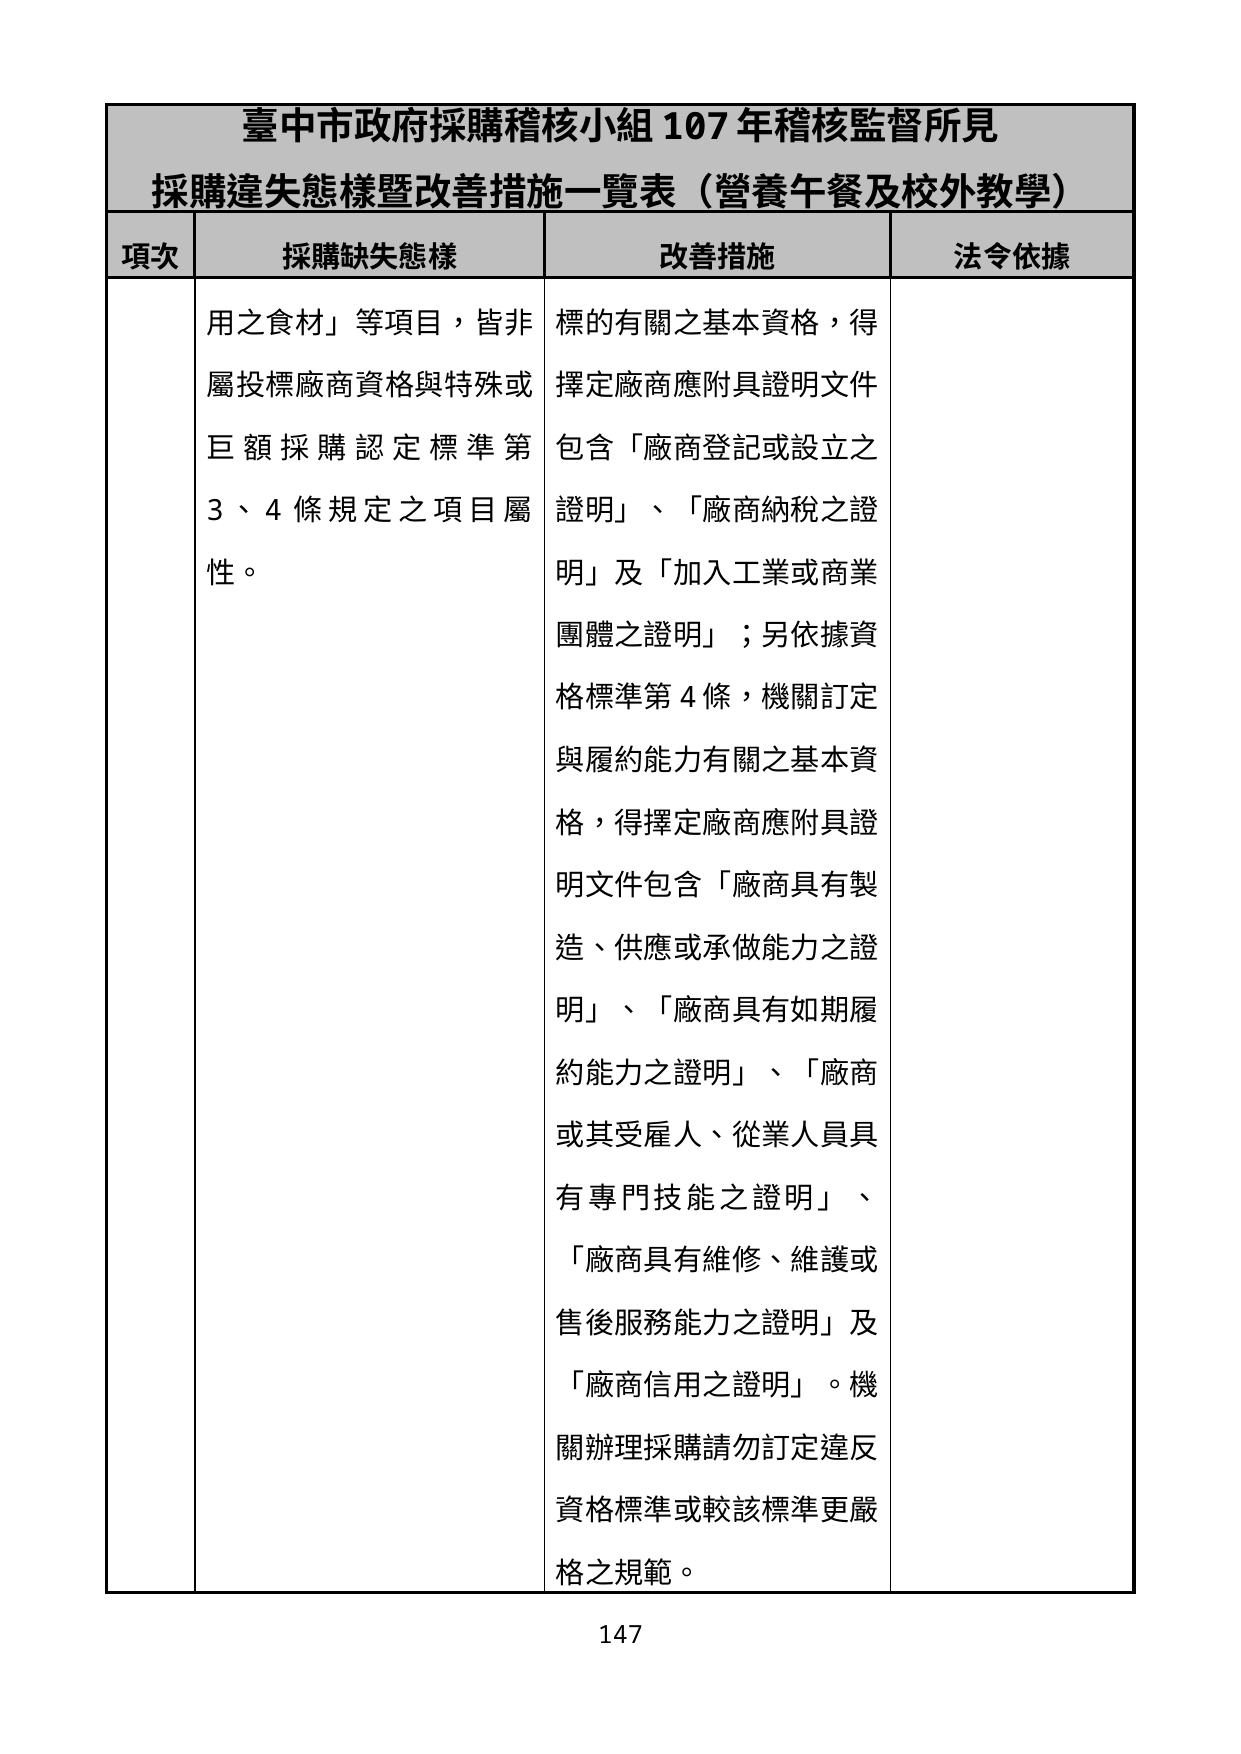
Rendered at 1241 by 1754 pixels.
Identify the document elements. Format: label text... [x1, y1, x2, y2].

table_cell [891, 279, 1132, 1591]
table_cell 改善措施 [546, 213, 889, 276]
table_cell 項次 [108, 213, 193, 276]
table_cell 採購缺失態樣 [196, 213, 543, 276]
table_cell 用之食材」等項目，皆非屬投標廠商資格與特殊或巨額採購認定標準第3、4條規定之項目屬性。 [196, 279, 544, 1591]
table_cell 標的有關之基本資格，得擇定廠商應附具證明文件包含「廠商登記或設立之證明」、「廠商納稅之證明」及「加入工業或商業團體之證明」；另依據資格標準第4條，機關訂定與履約能力有關之基本資格，得擇定廠商應附具證明文件包含「廠商具有製造、供應或承做能力之證明」、「廠商具有如期履約能力之證明」、「廠商或其受雇人、從業人員具有專門技能之證明」、「廠商具有維修、維護或售後服務能力之證明」及「廠商信用之證明」。機關辦理採購請勿訂定違反資格標準或較該標準更嚴格之規範。 [545, 279, 890, 1591]
table_cell [108, 279, 194, 1591]
table_header 臺中市政府採購稽核小組107年稽核監督所見 採購違失態樣暨改善措施一覽表（營養午餐及校外教學） [108, 106, 1132, 210]
table_cell 法令依據 [892, 213, 1132, 276]
